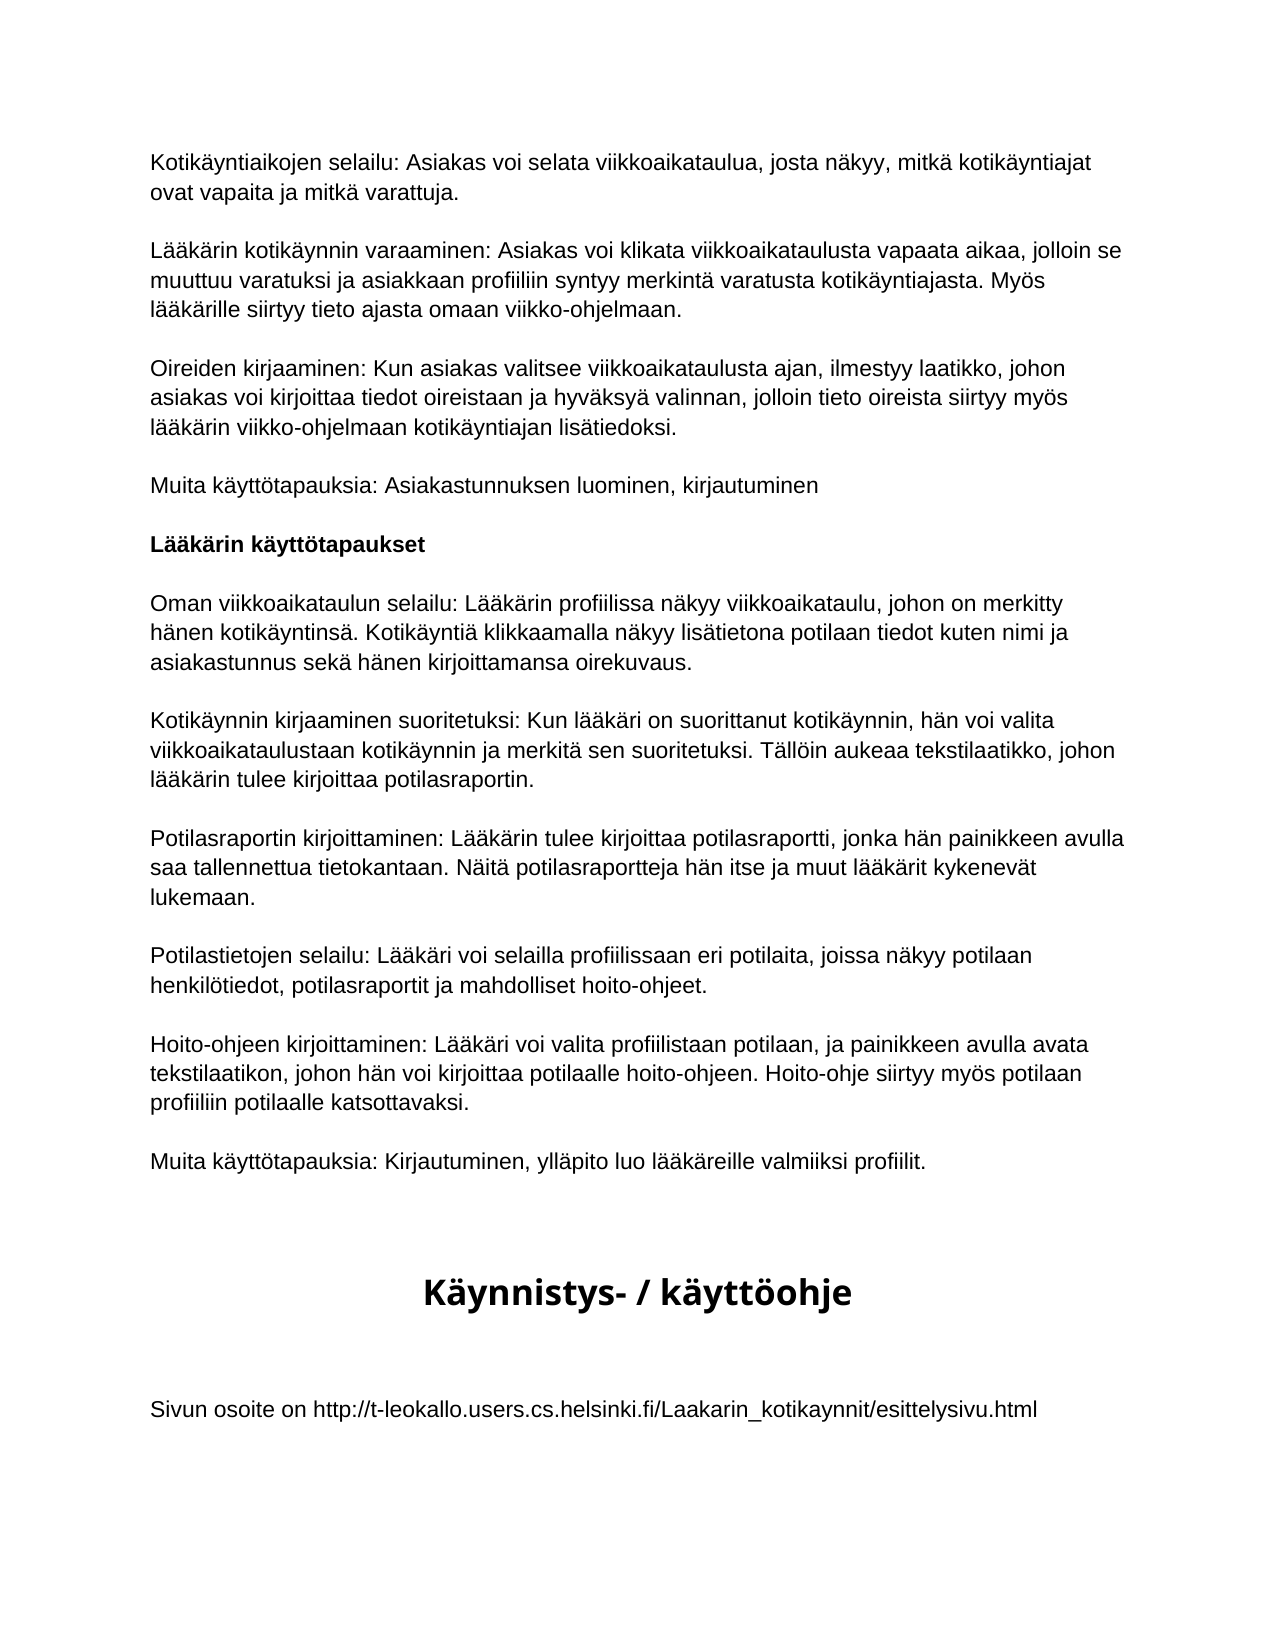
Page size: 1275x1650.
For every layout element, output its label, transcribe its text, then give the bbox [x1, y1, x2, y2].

text Lääkärin käyttötapaukset [150, 532, 1125, 557]
text Muita käyttötapauksia: Kirjautuminen, ylläpito luo lääkäreille valmiiksi profiilit. [150, 1149, 1125, 1174]
text Oman viikkoaikataulun selailu: Lääkärin profiilissa näkyy viikkoaikataulu, johon on merkitty hänen kotikäyntinsä. Kotikäyntiä klikkaamalla näkyy lisätietona potilaan tiedot kuten nimi ja asiakastunnus sekä hänen kirjoittamansa oirekuvaus. [150, 591, 1125, 675]
text Muita käyttötapauksia: Asiakastunnuksen luominen, kirjautuminen [150, 473, 1125, 499]
text Hoito-ohjeen kirjoittaminen: Lääkäri voi valita profiilistaan potilaan, ja painikkeen avulla avata tekstilaatikon, johon hän voi kirjoittaa potilaalle hoito-ohjeen. Hoito-ohje siirtyy myös potilaan profiiliin potilaalle katsottavaksi. [150, 1031, 1125, 1116]
text Sivun osoite on http://t-leokallo.users.cs.helsinki.fi/Laakarin_kotikaynnit/esittelysivu.html [150, 1396, 1125, 1422]
subtitle Käynnistys- / käyttöohje [150, 1268, 1125, 1316]
text Kotikäynnin kirjaaminen suoritetuksi: Kun lääkäri on suorittanut kotikäynnin, hän voi valita viikkoaikataulustaan kotikäynnin ja merkitä sen suoritetuksi. Tällöin aukeaa tekstilaatikko, johon lääkärin tulee kirjoittaa potilasraportin. [150, 708, 1125, 792]
text Oireiden kirjaaminen: Kun asiakas valitsee viikkoaikataulusta ajan, ilmestyy laatikko, johon asiakas voi kirjoittaa tiedot oireistaan ja hyväksyä valinnan, jolloin tieto oireista siirtyy myös lääkärin viikko-ohjelmaan kotikäyntiajan lisätiedoksi. [150, 356, 1125, 440]
text Lääkärin kotikäynnin varaaminen: Asiakas voi klikata viikkoaikataulusta vapaata aikaa, jolloin se muuttuu varatuksi ja asiakkaan profiiliin syntyy merkintä varatusta kotikäyntiajasta. Myös lääkärille siirtyy tieto ajasta omaan viikko-ohjelmaan. [150, 238, 1125, 322]
text Potilasraportin kirjoittaminen: Lääkärin tulee kirjoittaa potilasraportti, jonka hän painikkeen avulla saa tallennettua tietokantaan. Näitä potilasraportteja hän itse ja muut lääkärit kykenevät lukemaan. [150, 826, 1125, 910]
text Potilastietojen selailu: Lääkäri voi selailla profiilissaan eri potilaita, joissa näkyy potilaan henkilötiedot, potilasraportit ja mahdolliset hoito-ohjeet. [150, 943, 1125, 998]
text Kotikäyntiaikojen selailu: Asiakas voi selata viikkoaikataulua, josta näkyy, mitkä kotikäyntiajat ovat vapaita ja mitkä varattuja. [150, 150, 1125, 205]
